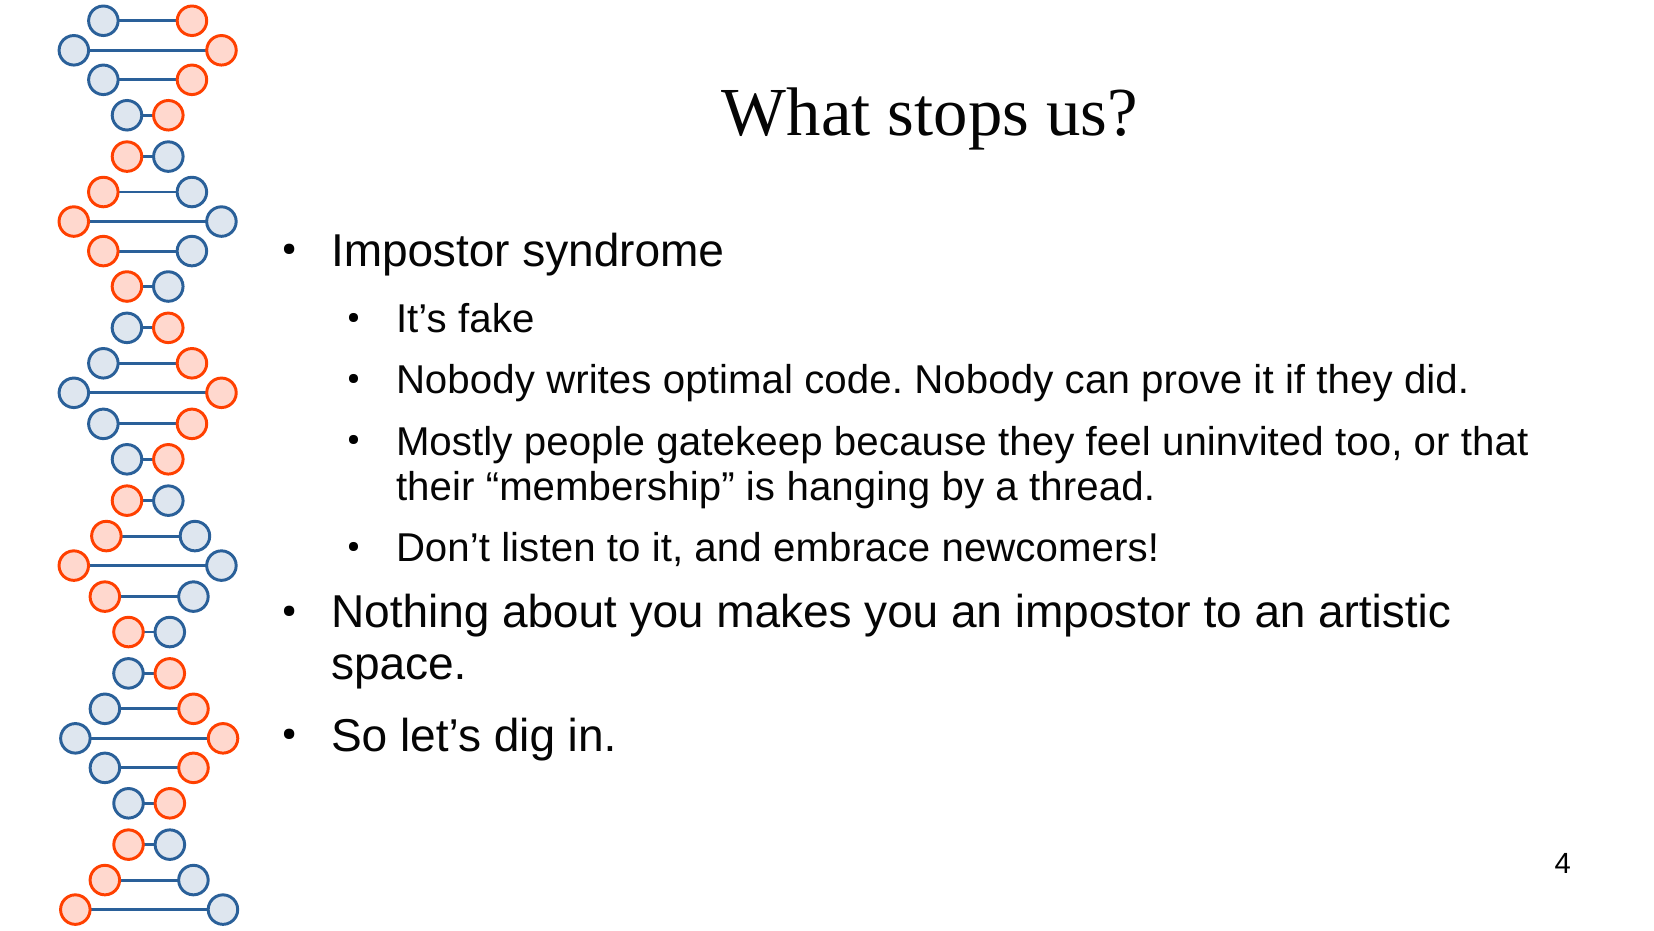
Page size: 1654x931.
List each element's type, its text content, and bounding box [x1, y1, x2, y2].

list Impostor syndrome It’s fake Nobody writes optimal code. Nobody can prove it if they did. Mostly people gatekeep because they feel uninvited too, or that their “membership” is hanging by a thread. Don’t listen to it, and embrace newcomers! Nothing about you makes you an impostor to an artistic space. So let’s dig in. [265, 224, 1595, 764]
title What stops us? [265, 35, 1595, 189]
